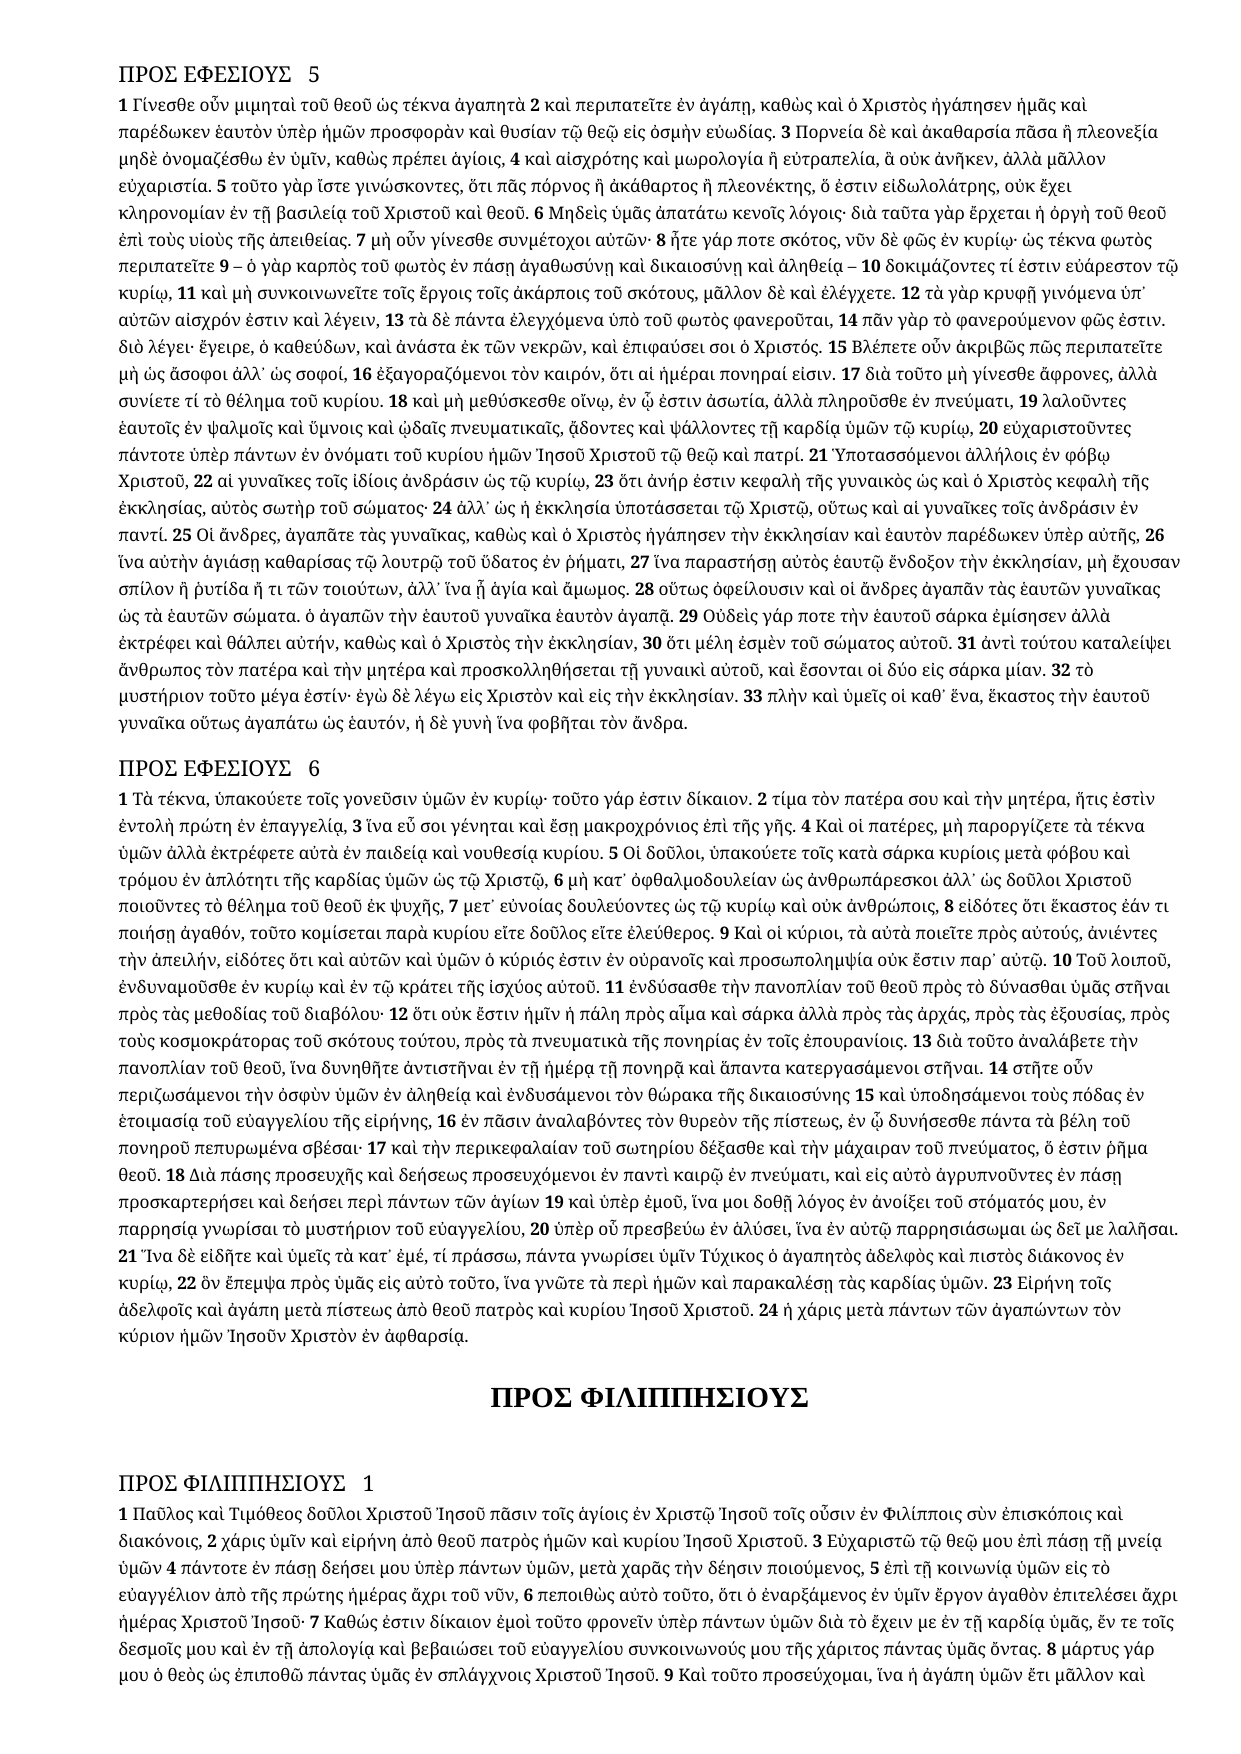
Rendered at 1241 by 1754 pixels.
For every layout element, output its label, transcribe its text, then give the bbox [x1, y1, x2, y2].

text ΠΡΟΣ ΦΙΛΙΠΠΗΣΙΟΥΣ 1 [118, 1468, 1181, 1498]
text 1 Γίνεσθε οὖν μιμηταὶ τοῦ θεοῦ ὡς τέκνα ἀγαπητὰ 2 καὶ περιπατεῖτε ἐν ἀγάπῃ, καθὼς καὶ ὁ Χριστὸς ἠγάπησεν ἡμᾶς καὶ παρέδωκεν ἑαυτὸν ὑπὲρ ἡμῶν προσφορὰν καὶ θυσίαν τῷ θεῷ εἰς ὀσμὴν εὐωδίας. 3 Πορνεία δὲ καὶ ἀκαθαρσία πᾶσα ἢ πλεονεξία μηδὲ ὀνομαζέσθω ἐν ὑμῖν, καθὼς πρέπει ἁγίοις, 4 καὶ αἰσχρότης καὶ μωρολογία ἢ εὐτραπελία, ἃ οὐκ ἀνῆκεν, ἀλλὰ μᾶλλον εὐχαριστία. 5 τοῦτο γὰρ ἴστε γινώσκοντες, ὅτι πᾶς πόρνος ἢ ἀκάθαρτος ἢ πλεονέκτης, ὅ ἐστιν εἰδωλολάτρης, οὐκ ἔχει κληρονομίαν ἐν τῇ βασιλείᾳ τοῦ Χριστοῦ καὶ θεοῦ. 6 Μηδεὶς ὑμᾶς ἀπατάτω κενοῖς λόγοις· διὰ ταῦτα γὰρ ἔρχεται ἡ ὀργὴ τοῦ θεοῦ ἐπὶ τοὺς υἱοὺς τῆς ἀπειθείας. 7 μὴ οὖν γίνεσθε συνμέτοχοι αὐτῶν· 8 ἦτε γάρ ποτε σκότος, νῦν δὲ φῶς ἐν κυρίῳ· ὡς τέκνα φωτὸς περιπατεῖτε 9 – ὁ γὰρ καρπὸς τοῦ φωτὸς ἐν πάσῃ ἀγαθωσύνῃ καὶ δικαιοσύνῃ καὶ ἀληθείᾳ – 10 δοκιμάζοντες τί ἐστιν εὐάρεστον τῷ κυρίῳ, 11 καὶ μὴ συνκοινωνεῖτε τοῖς ἔργοις τοῖς ἀκάρποις τοῦ σκότους, μᾶλλον δὲ καὶ ἐλέγχετε. 12 τὰ γὰρ κρυφῇ γινόμενα ὑπ᾽ αὐτῶν αἰσχρόν ἐστιν καὶ λέγειν, 13 τὰ δὲ πάντα ἐλεγχόμενα ὑπὸ τοῦ φωτὸς φανεροῦται, 14 πᾶν γὰρ τὸ φανερούμενον φῶς ἐστιν. διὸ λέγει· ἔγειρε, ὁ καθεύδων, καὶ ἀνάστα ἐκ τῶν νεκρῶν, καὶ ἐπιφαύσει σοι ὁ Χριστός. 15 Βλέπετε οὖν ἀκριβῶς πῶς περιπατεῖτε μὴ ὡς ἄσοφοι ἀλλ᾽ ὡς σοφοί, 16 ἐξαγοραζόμενοι τὸν καιρόν, ὅτι αἱ ἡμέραι πονηραί εἰσιν. 17 διὰ τοῦτο μὴ γίνεσθε ἄφρονες, ἀλλὰ συνίετε τί τὸ θέλημα τοῦ κυρίου. 18 καὶ μὴ μεθύσκεσθε οἴνῳ, ἐν ᾧ ἐστιν ἀσωτία, ἀλλὰ πληροῦσθε ἐν πνεύματι, 19 λαλοῦντες ἑαυτοῖς ἐν ψαλμοῖς καὶ ὕμνοις καὶ ᾠδαῖς πνευματικαῖς, ᾄδοντες καὶ ψάλλοντες τῇ καρδίᾳ ὑμῶν τῷ κυρίῳ, 20 εὐχαριστοῦντες πάντοτε ὑπὲρ πάντων ἐν ὀνόματι τοῦ κυρίου ἡμῶν Ἰησοῦ Χριστοῦ τῷ θεῷ καὶ πατρί. 21 Ὑποτασσόμενοι ἀλλήλοις ἐν φόβῳ Χριστοῦ, 22 αἱ γυναῖκες τοῖς ἰδίοις ἀνδράσιν ὡς τῷ κυρίῳ, 23 ὅτι ἀνήρ ἐστιν κεφαλὴ τῆς γυναικὸς ὡς καὶ ὁ Χριστὸς κεφαλὴ τῆς ἐκκλησίας, αὐτὸς σωτὴρ τοῦ σώματος· 24 ἀλλ᾽ ὡς ἡ ἐκκλησία ὑποτάσσεται τῷ Χριστῷ, οὕτως καὶ αἱ γυναῖκες τοῖς ἀνδράσιν ἐν παντί. 25 Οἱ ἄνδρες, ἀγαπᾶτε τὰς γυναῖκας, καθὼς καὶ ὁ Χριστὸς ἠγάπησεν τὴν ἐκκλησίαν καὶ ἑαυτὸν παρέδωκεν ὑπὲρ αὐτῆς, 26 ἵνα αὐτὴν ἁγιάσῃ καθαρίσας τῷ λουτρῷ τοῦ ὕδατος ἐν ῥήματι, 27 ἵνα παραστήσῃ αὐτὸς ἑαυτῷ ἔνδοξον τὴν ἐκκλησίαν, μὴ ἔχουσαν σπίλον ἢ ῥυτίδα ἤ τι τῶν τοιούτων, ἀλλ᾽ ἵνα ᾖ ἁγία καὶ ἄμωμος. 28 οὕτως ὀφείλουσιν καὶ οἱ ἄνδρες ἀγαπᾶν τὰς ἑαυτῶν γυναῖκας ὡς τὰ ἑαυτῶν σώματα. ὁ ἀγαπῶν τὴν ἑαυτοῦ γυναῖκα ἑαυτὸν ἀγαπᾷ. 29 Οὐδεὶς γάρ ποτε τὴν ἑαυτοῦ σάρκα ἐμίσησεν ἀλλὰ ἐκτρέφει καὶ θάλπει αὐτήν, καθὼς καὶ ὁ Χριστὸς τὴν ἐκκλησίαν, 30 ὅτι μέλη ἐσμὲν τοῦ σώματος αὐτοῦ. 31 ἀντὶ τούτου καταλείψει ἄνθρωπος τὸν πατέρα καὶ τὴν μητέρα καὶ προσκολληθήσεται τῇ γυναικὶ αὐτοῦ, καὶ ἔσονται οἱ δύο εἰς σάρκα μίαν. 32 τὸ μυστήριον τοῦτο μέγα ἐστίν· ἐγὼ δὲ λέγω εἰς Χριστὸν καὶ εἰς τὴν ἐκκλησίαν. 33 πλὴν καὶ ὑμεῖς οἱ καθ᾽ ἕνα, ἕκαστος τὴν ἑαυτοῦ γυναῖκα οὕτως ἀγαπάτω ὡς ἑαυτόν, ἡ δὲ γυνὴ ἵνα φοβῆται τὸν ἄνδρα. [118, 93, 1181, 735]
text 1 Τὰ τέκνα, ὑπακούετε τοῖς γονεῦσιν ὑμῶν ἐν κυρίῳ· τοῦτο γάρ ἐστιν δίκαιον. 2 τίμα τὸν πατέρα σου καὶ τὴν μητέρα, ἥτις ἐστὶν ἐντολὴ πρώτη ἐν ἐπαγγελίᾳ, 3 ἵνα εὖ σοι γένηται καὶ ἔσῃ μακροχρόνιος ἐπὶ τῆς γῆς. 4 Καὶ οἱ πατέρες, μὴ παροργίζετε τὰ τέκνα ὑμῶν ἀλλὰ ἐκτρέφετε αὐτὰ ἐν παιδείᾳ καὶ νουθεσίᾳ κυρίου. 5 Οἱ δοῦλοι, ὑπακούετε τοῖς κατὰ σάρκα κυρίοις μετὰ φόβου καὶ τρόμου ἐν ἁπλότητι τῆς καρδίας ὑμῶν ὡς τῷ Χριστῷ, 6 μὴ κατ᾽ ὀφθαλμοδουλείαν ὡς ἀνθρωπάρεσκοι ἀλλ᾽ ὡς δοῦλοι Χριστοῦ ποιοῦντες τὸ θέλημα τοῦ θεοῦ ἐκ ψυχῆς, 7 μετ᾽ εὐνοίας δουλεύοντες ὡς τῷ κυρίῳ καὶ οὐκ ἀνθρώποις, 8 εἰδότες ὅτι ἕκαστος ἐάν τι ποιήσῃ ἀγαθόν, τοῦτο κομίσεται παρὰ κυρίου εἴτε δοῦλος εἴτε ἐλεύθερος. 9 Καὶ οἱ κύριοι, τὰ αὐτὰ ποιεῖτε πρὸς αὐτούς, ἀνιέντες τὴν ἀπειλήν, εἰδότες ὅτι καὶ αὐτῶν καὶ ὑμῶν ὁ κύριός ἐστιν ἐν οὐρανοῖς καὶ προσωπολημψία οὐκ ἔστιν παρ᾽ αὐτῷ. 10 Τοῦ λοιποῦ, ἐνδυναμοῦσθε ἐν κυρίῳ καὶ ἐν τῷ κράτει τῆς ἰσχύος αὐτοῦ. 11 ἐνδύσασθε τὴν πανοπλίαν τοῦ θεοῦ πρὸς τὸ δύνασθαι ὑμᾶς στῆναι πρὸς τὰς μεθοδίας τοῦ διαβόλου· 12 ὅτι οὐκ ἔστιν ἡμῖν ἡ πάλη πρὸς αἷμα καὶ σάρκα ἀλλὰ πρὸς τὰς ἀρχάς, πρὸς τὰς ἐξουσίας, πρὸς τοὺς κοσμοκράτορας τοῦ σκότους τούτου, πρὸς τὰ πνευματικὰ τῆς πονηρίας ἐν τοῖς ἐπουρανίοις. 13 διὰ τοῦτο ἀναλάβετε τὴν πανοπλίαν τοῦ θεοῦ, ἵνα δυνηθῆτε ἀντιστῆναι ἐν τῇ ἡμέρᾳ τῇ πονηρᾷ καὶ ἅπαντα κατεργασάμενοι στῆναι. 14 στῆτε οὖν περιζωσάμενοι τὴν ὀσφὺν ὑμῶν ἐν ἀληθείᾳ καὶ ἐνδυσάμενοι τὸν θώρακα τῆς δικαιοσύνης 15 καὶ ὑποδησάμενοι τοὺς πόδας ἐν ἑτοιμασίᾳ τοῦ εὐαγγελίου τῆς εἰρήνης, 16 ἐν πᾶσιν ἀναλαβόντες τὸν θυρεὸν τῆς πίστεως, ἐν ᾧ δυνήσεσθε πάντα τὰ βέλη τοῦ πονηροῦ πεπυρωμένα σβέσαι· 17 καὶ τὴν περικεφαλαίαν τοῦ σωτηρίου δέξασθε καὶ τὴν μάχαιραν τοῦ πνεύματος, ὅ ἐστιν ῥῆμα θεοῦ. 18 Διὰ πάσης προσευχῆς καὶ δεήσεως προσευχόμενοι ἐν παντὶ καιρῷ ἐν πνεύματι, καὶ εἰς αὐτὸ ἀγρυπνοῦντες ἐν πάσῃ προσκαρτερήσει καὶ δεήσει περὶ πάντων τῶν ἁγίων 19 καὶ ὑπὲρ ἐμοῦ, ἵνα μοι δοθῇ λόγος ἐν ἀνοίξει τοῦ στόματός μου, ἐν παρρησίᾳ γνωρίσαι τὸ μυστήριον τοῦ εὐαγγελίου, 20 ὑπὲρ οὗ πρεσβεύω ἐν ἁλύσει, ἵνα ἐν αὐτῷ παρρησιάσωμαι ὡς δεῖ με λαλῆσαι. 21 Ἵνα δὲ εἰδῆτε καὶ ὑμεῖς τὰ κατ᾽ ἐμέ, τί πράσσω, πάντα γνωρίσει ὑμῖν Τύχικος ὁ ἀγαπητὸς ἀδελφὸς καὶ πιστὸς διάκονος ἐν κυρίῳ, 22 ὃν ἔπεμψα πρὸς ὑμᾶς εἰς αὐτὸ τοῦτο, ἵνα γνῶτε τὰ περὶ ἡμῶν καὶ παρακαλέσῃ τὰς καρδίας ὑμῶν. 23 Εἰρήνη τοῖς ἀδελφοῖς καὶ ἀγάπη μετὰ πίστεως ἀπὸ θεοῦ πατρὸς καὶ κυρίου Ἰησοῦ Χριστοῦ. 24 ἡ χάρις μετὰ πάντων τῶν ἀγαπώντων τὸν κύριον ἡμῶν Ἰησοῦν Χριστὸν ἐν ἀφθαρσίᾳ. [118, 787, 1181, 1348]
subtitle ΠΡΟΣ ΦΙΛΙΠΠΗΣΙΟΥΣ [118, 1381, 1181, 1414]
text 1 Παῦλος καὶ Τιμόθεος δοῦλοι Χριστοῦ Ἰησοῦ πᾶσιν τοῖς ἁγίοις ἐν Χριστῷ Ἰησοῦ τοῖς οὖσιν ἐν Φιλίπποις σὺν ἐπισκόποις καὶ διακόνοις, 2 χάρις ὑμῖν καὶ εἰρήνη ἀπὸ θεοῦ πατρὸς ἡμῶν καὶ κυρίου Ἰησοῦ Χριστοῦ. 3 Εὐχαριστῶ τῷ θεῷ μου ἐπὶ πάσῃ τῇ μνείᾳ ὑμῶν 4 πάντοτε ἐν πάσῃ δεήσει μου ὑπὲρ πάντων ὑμῶν, μετὰ χαρᾶς τὴν δέησιν ποιούμενος, 5 ἐπὶ τῇ κοινωνίᾳ ὑμῶν εἰς τὸ εὐαγγέλιον ἀπὸ τῆς πρώτης ἡμέρας ἄχρι τοῦ νῦν, 6 πεποιθὼς αὐτὸ τοῦτο, ὅτι ὁ ἐναρξάμενος ἐν ὑμῖν ἔργον ἀγαθὸν ἐπιτελέσει ἄχρι ἡμέρας Χριστοῦ Ἰησοῦ· 7 Καθώς ἐστιν δίκαιον ἐμοὶ τοῦτο φρονεῖν ὑπὲρ πάντων ὑμῶν διὰ τὸ ἔχειν με ἐν τῇ καρδίᾳ ὑμᾶς, ἔν τε τοῖς δεσμοῖς μου καὶ ἐν τῇ ἀπολογίᾳ καὶ βεβαιώσει τοῦ εὐαγγελίου συνκοινωνούς μου τῆς χάριτος πάντας ὑμᾶς ὄντας. 8 μάρτυς γάρ μου ὁ θεὸς ὡς ἐπιποθῶ πάντας ὑμᾶς ἐν σπλάγχνοις Χριστοῦ Ἰησοῦ. 9 Καὶ τοῦτο προσεύχομαι, ἵνα ἡ ἀγάπη ὑμῶν ἔτι μᾶλλον καὶ [118, 1502, 1181, 1687]
text ΠΡΟΣ ΕΦΕΣΙΟΥΣ 5 [118, 59, 1181, 89]
text ΠΡΟΣ ΕΦΕΣΙΟΥΣ 6 [118, 753, 1181, 783]
